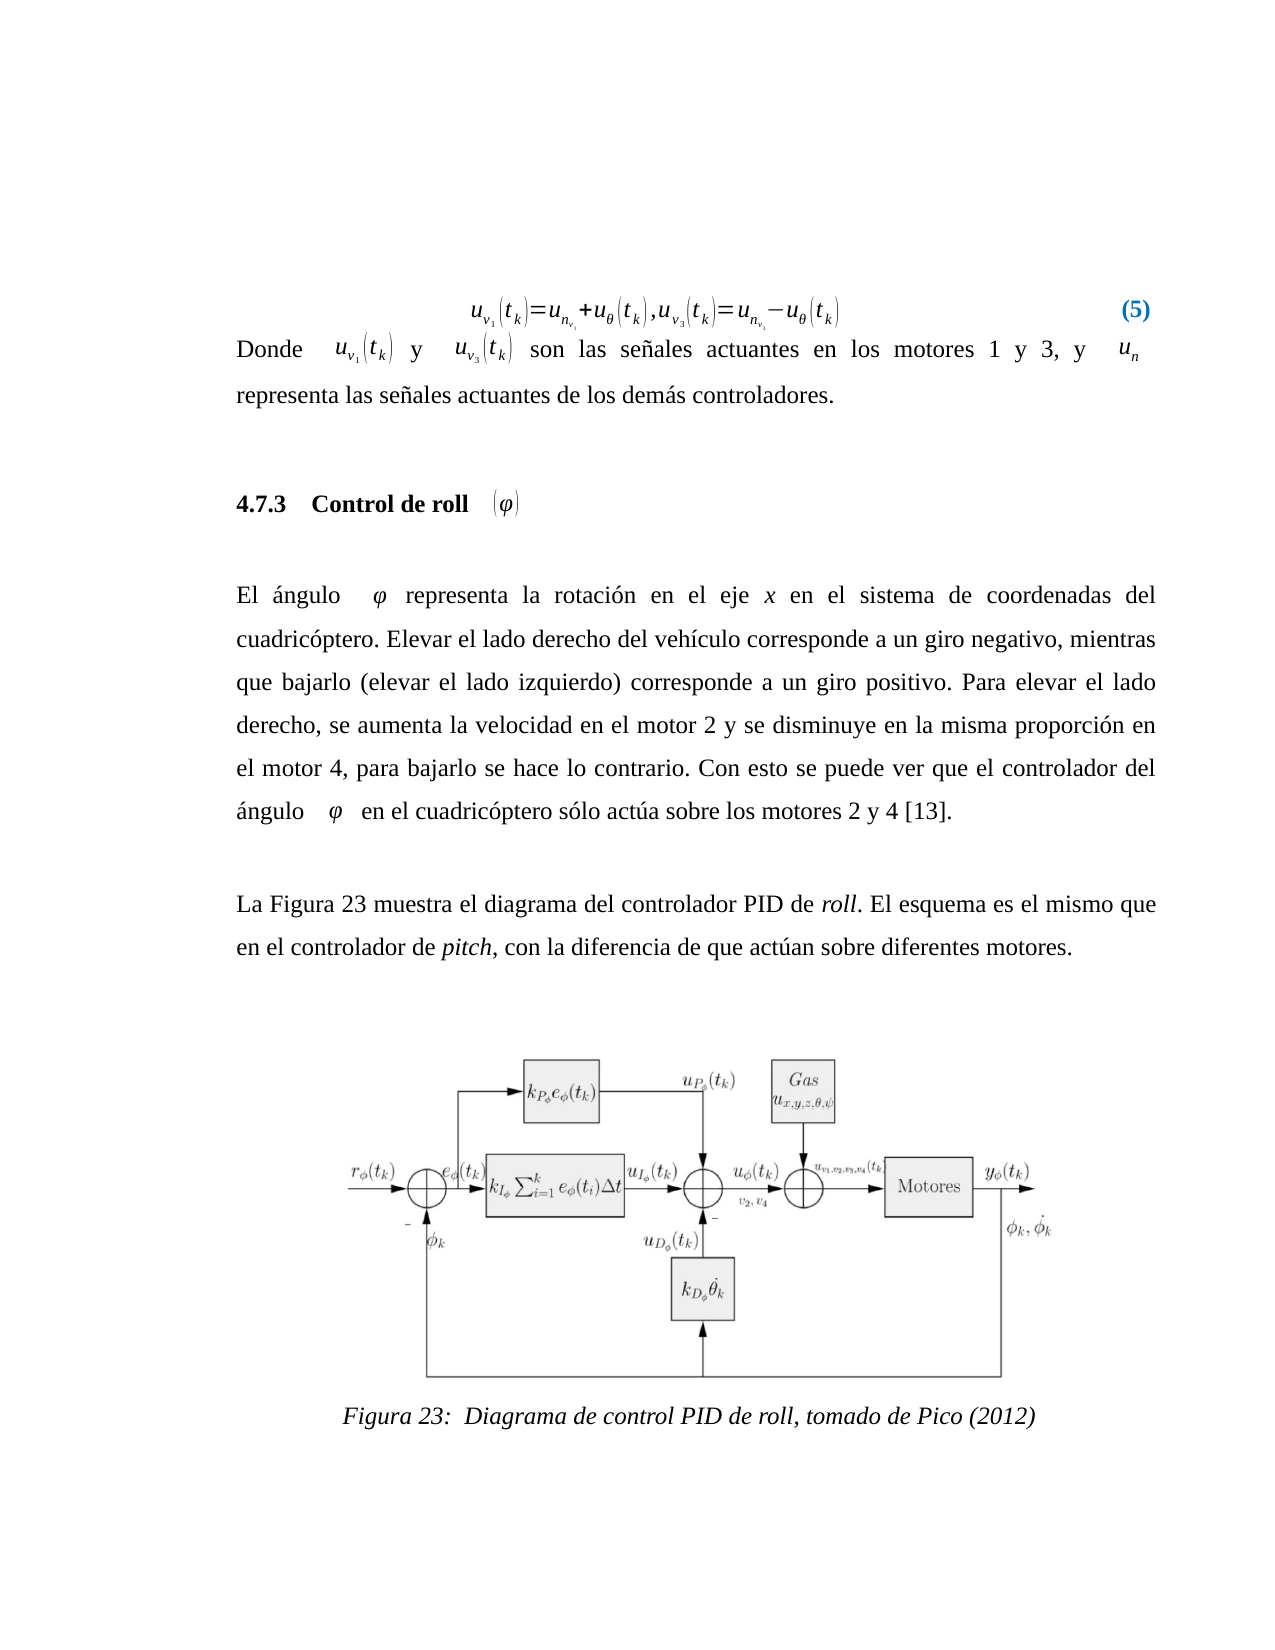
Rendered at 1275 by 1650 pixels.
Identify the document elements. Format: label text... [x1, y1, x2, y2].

picture [342, 1038, 1051, 1396]
text Donde y son las señales actuantes en los motores 1 y 3, y representa las señales actuantes de los demás controladores. [236, 331, 1157, 409]
text Figura 23: Diagrama de control PID de roll, tomado de Pico (2012) [342, 1396, 1051, 1430]
table_header (5) [1085, 295, 1187, 331]
table_header [224, 295, 1085, 331]
text La Figura 23 muestra el diagrama del controlador PID de roll. El esquema es el mismo que en el controlador de pitch, con la diferencia de que actúan sobre diferentes motores. [236, 889, 1157, 961]
text El ángulo representa la rotación en el eje x en el sistema de coordenadas del cuadricóptero. Elevar el lado derecho del vehículo corresponde a un giro negativo, mientras que bajarlo (elevar el lado izquierdo) corresponde a un giro positivo. Para elevar el lado derecho, se aumenta la velocidad en el motor 2 y se disminuye en la misma proporción en el motor 4, para bajarlo se hace lo contrario. Con esto se puede ver que el controlador del ángulo en el cuadricóptero sólo actúa sobre los motores 2 y 4 [13]. [236, 581, 1157, 825]
subtitle Control de roll [236, 488, 1157, 519]
